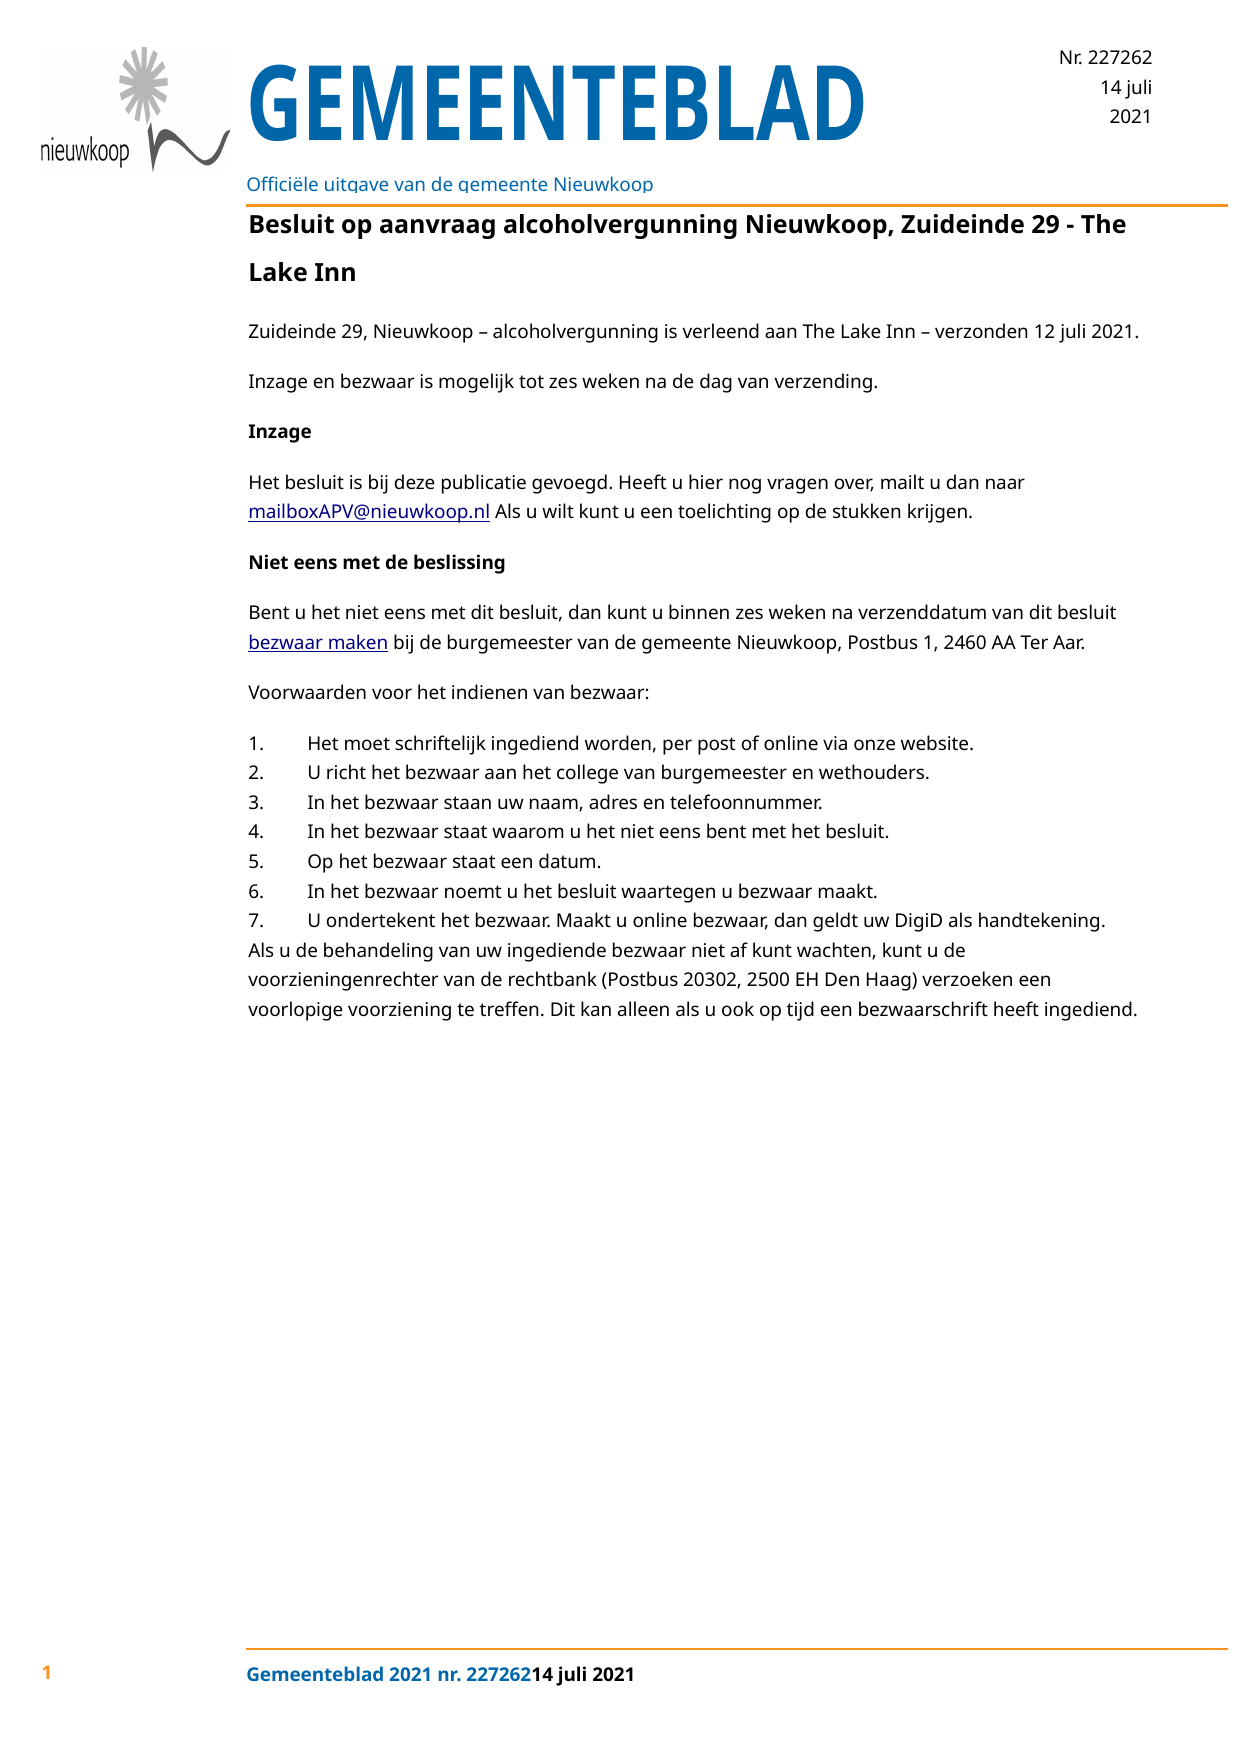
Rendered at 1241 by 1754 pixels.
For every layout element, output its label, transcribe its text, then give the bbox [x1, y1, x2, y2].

text Bent u het niet eens met dit besluit, dan kunt u binnen zes weken na verzenddatum van dit besluit bezwaar maken bij de burgemeester van de gemeente Nieuwkoop, Postbus 1, 2460 AA Ter Aar. [248, 599, 1152, 655]
list U richt het bezwaar aan het college van burgemeester en wethouders. [248, 759, 1152, 785]
list In het bezwaar staan uw naam, adres en telefoonnummer. [248, 789, 1152, 815]
text Inzage en bezwaar is mogelijk tot zes weken na de dag van verzending. [248, 368, 1152, 394]
list In het bezwaar staat waarom u het niet eens bent met het besluit. [248, 819, 1152, 844]
list Het moet schriftelijk ingediend worden, per post of online via onze website. [248, 730, 1152, 756]
list In het bezwaar noemt u het besluit waartegen u bezwaar maakt. [248, 878, 1152, 904]
text Inzage [248, 419, 1152, 444]
text Als u de behandeling van uw ingediende bezwaar niet af kunt wachten, kunt u de voorzieningenrechter van de rechtbank (Postbus 20302, 2500 EH Den Haag) verzoeken een voorlopige voorziening te treffen. Dit kan alleen als u ook op tijd een bezwaarschrift heeft ingediend. [248, 937, 1152, 1022]
text Voorwaarden voor het indienen van bezwaar: [248, 679, 1152, 705]
list U ondertekent het bezwaar. Maakt u online bezwaar, dan geldt uw DigiD als handtekening. [248, 907, 1152, 933]
text Besluit op aanvraag alcoholvergunning Nieuwkoop, Zuideinde 29 - The Lake Inn [248, 207, 1152, 288]
text Het besluit is bij deze publicatie gevoegd. Heeft u hier nog vragen over, mailt u dan naar mailboxAPV@nieuwkoop.nl Als u wilt kunt u een toelichting op de stukken krijgen. [248, 469, 1152, 524]
text Niet eens met de beslissing [248, 549, 1152, 575]
list Op het bezwaar staat een datum. [248, 848, 1152, 874]
picture [41, 47, 231, 172]
text Zuideinde 29, Nieuwkoop – alcoholvergunning is verleend aan The Lake Inn – verzonden 12 juli 2021. [248, 318, 1152, 344]
